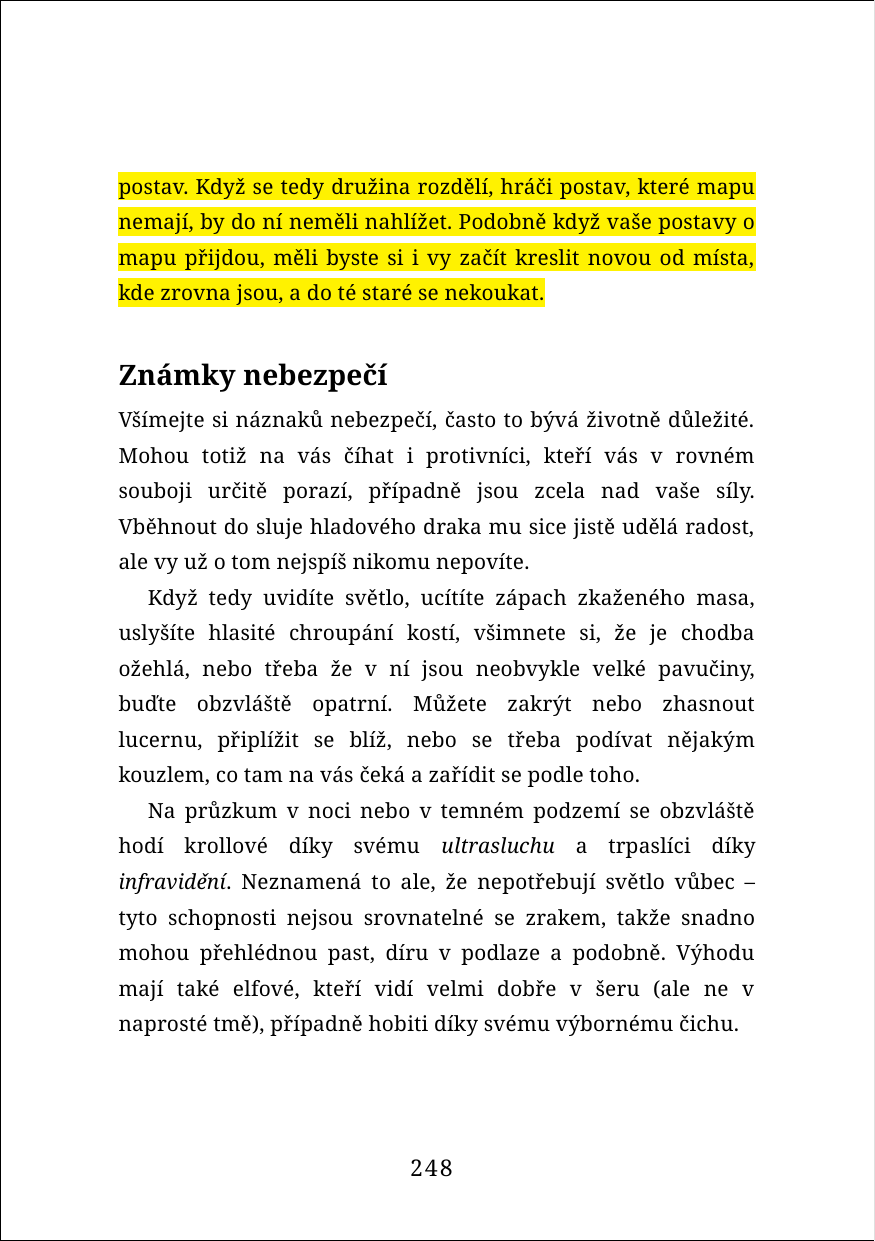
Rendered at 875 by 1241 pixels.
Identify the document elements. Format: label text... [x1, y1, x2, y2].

subtitle Známky nebezpečí [118, 355, 756, 393]
text postav. Když se tedy družina rozdělí, hráči postav, které mapu nemají, by do ní neměli nahlížet. Podobně když vaše postavy o mapu přijdou, měli byste si i vy začít kreslit novou od místa, kde zrovna jsou, a do té staré se nekoukat. [118, 172, 756, 307]
text Všímejte si náznaků nebezpečí, často to bývá životně důležité. Mohou totiž na vás číhat i protivníci, kteří vás v rovném souboji určitě porazí, případně jsou zcela nad vaše síly. Vběhnout do sluje hladového draka mu sice jistě udělá radost, ale vy už o tom nejspíš nikomu nepovíte. Když tedy uvidíte světlo, ucítíte zápach zkaženého masa, uslyšíte hlasité chroupání kostí, všimnete si, že je chodba ožehlá, nebo třeba že v ní jsou neobvykle velké pavučiny, buďte obzvláště opatrní. Můžete zakrýt nebo zhasnout lucernu, připlížit se blíž, nebo se třeba podívat nějakým kouzlem, co tam na vás čeká a zařídit se podle toho. Na průzkum v noci nebo v temném podzemí se obzvláště hodí krollové díky svému ultrasluchu a trpaslíci díky infravidění. Neznamená to ale, že nepotřebují světlo vůbec – tyto schopnosti nejsou srovnatelné se zrakem, takže snadno mohou přehlédnou past, díru v podlaze a podobně. Výhodu mají také elfové, kteří vidí velmi dobře v šeru (ale ne v naprosté tmě), případně hobiti díky svému výbornému čichu. [118, 405, 756, 1038]
